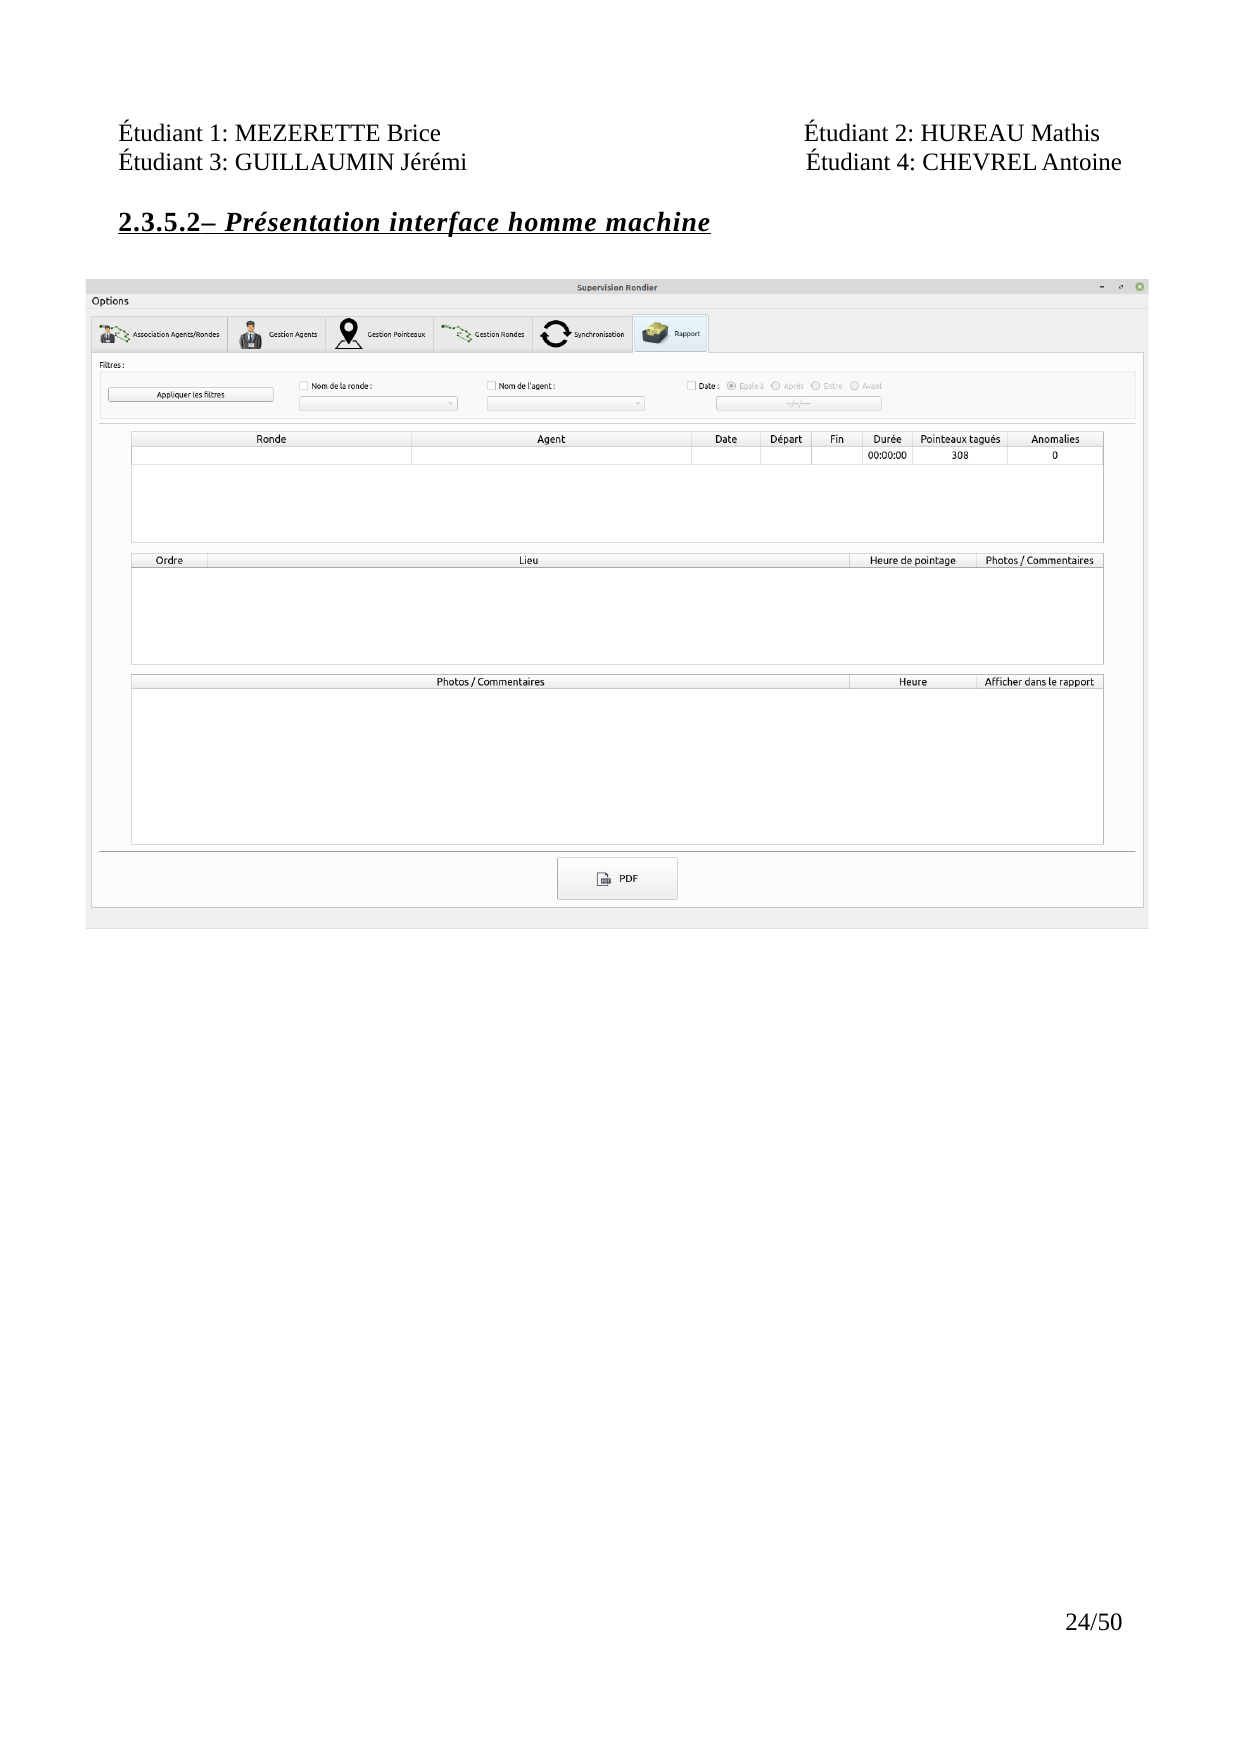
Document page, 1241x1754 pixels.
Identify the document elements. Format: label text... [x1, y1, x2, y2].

subtitle 2.3.5.2– Présentation interface homme machine [118, 205, 1122, 237]
picture [85, 279, 1149, 929]
